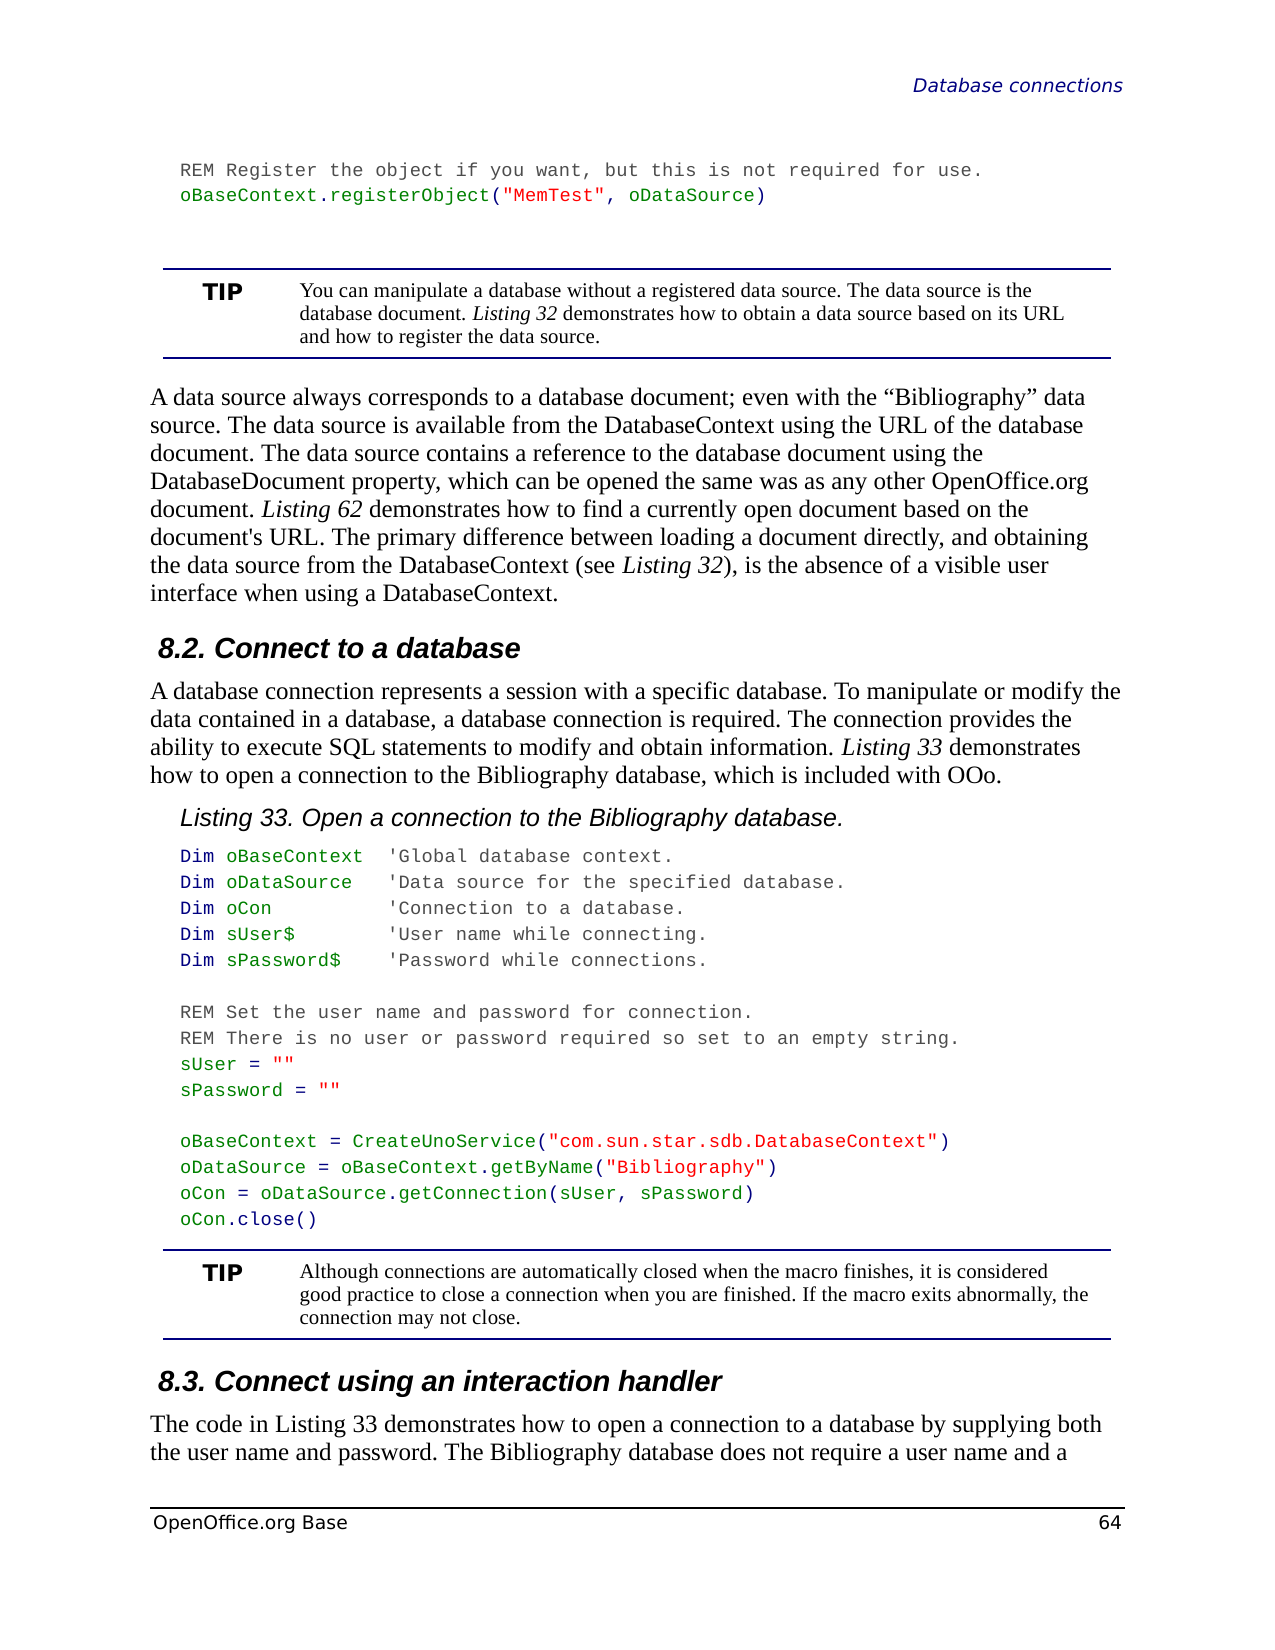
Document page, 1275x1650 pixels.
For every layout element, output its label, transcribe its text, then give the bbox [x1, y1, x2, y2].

text sUser = "" [180, 1054, 1125, 1075]
text oBaseContext.registerObject("MemTest", oDataSource) [180, 186, 1125, 207]
text The code in Listing 33 demonstrates how to open a connection to a database by supplying both the user name and password. The Bibliography database does not require a user name and a [150, 1410, 1125, 1466]
text A database connection represents a session with a specific database. To manipulate or modify the data contained in a database, a database connection is required. The connection provides the ability to execute SQL statements to modify and obtain information. Listing 33 demonstrates how to open a connection to the Bibliography database, which is included with OOo. [150, 677, 1125, 789]
table_header TIP [163, 1251, 283, 1338]
text oBaseContext = CreateUnoService("com.sun.star.sdb.DatabaseContext") [180, 1132, 1125, 1153]
table_header You can manipulate a database without a registered data source. The data source is the database document. Listing 32 demonstrates how to obtain a data source based on its URL and how to register the data source. [283, 270, 1111, 357]
text Dim oCon 'Connection to a database. [180, 898, 1125, 920]
text oDataSource = oBaseContext.getByName("Bibliography") [180, 1158, 1125, 1179]
text REM There is no user or password required so set to an empty string. [180, 1028, 1125, 1049]
text Dim oBaseContext 'Global database context. [180, 846, 1125, 868]
subtitle Connect to a database [150, 632, 1125, 664]
list Listing 33. Open a connection to the Bibliography database. [180, 804, 1125, 832]
table_header TIP [163, 270, 283, 357]
subtitle Connect using an interaction handler [150, 1365, 1125, 1397]
text Dim sPassword$ 'Password while connections. [180, 950, 1125, 972]
text REM Set the user name and password for connection. [180, 1002, 1125, 1023]
text Dim sUser$ 'User name while connecting. [180, 924, 1125, 946]
text oCon.close() [180, 1209, 1125, 1231]
text REM Register the object if you want, but this is not required for use. [180, 160, 1125, 181]
text sPassword = "" [180, 1080, 1125, 1101]
text A data source always corresponds to a database document; even with the “Bibliography” data source. The data source is available from the DatabaseContext using the URL of the database document. The data source contains a reference to the database document using the DatabaseDocument property, which can be opened the same was as any other OpenOffice.org document. Listing 62 demonstrates how to find a currently open document based on the document's URL. The primary difference between loading a document directly, and obtaining the data source from the DatabaseContext (see Listing 32), is the absence of a visible user interface when using a DatabaseContext. [150, 383, 1125, 607]
text Dim oDataSource 'Data source for the specified database. [180, 872, 1125, 894]
table_header Although connections are automatically closed when the macro finishes, it is considered good practice to close a connection when you are finished. If the macro exits abnormally, the connection may not close. [283, 1251, 1111, 1338]
text oCon = oDataSource.getConnection(sUser, sPassword) [180, 1184, 1125, 1205]
